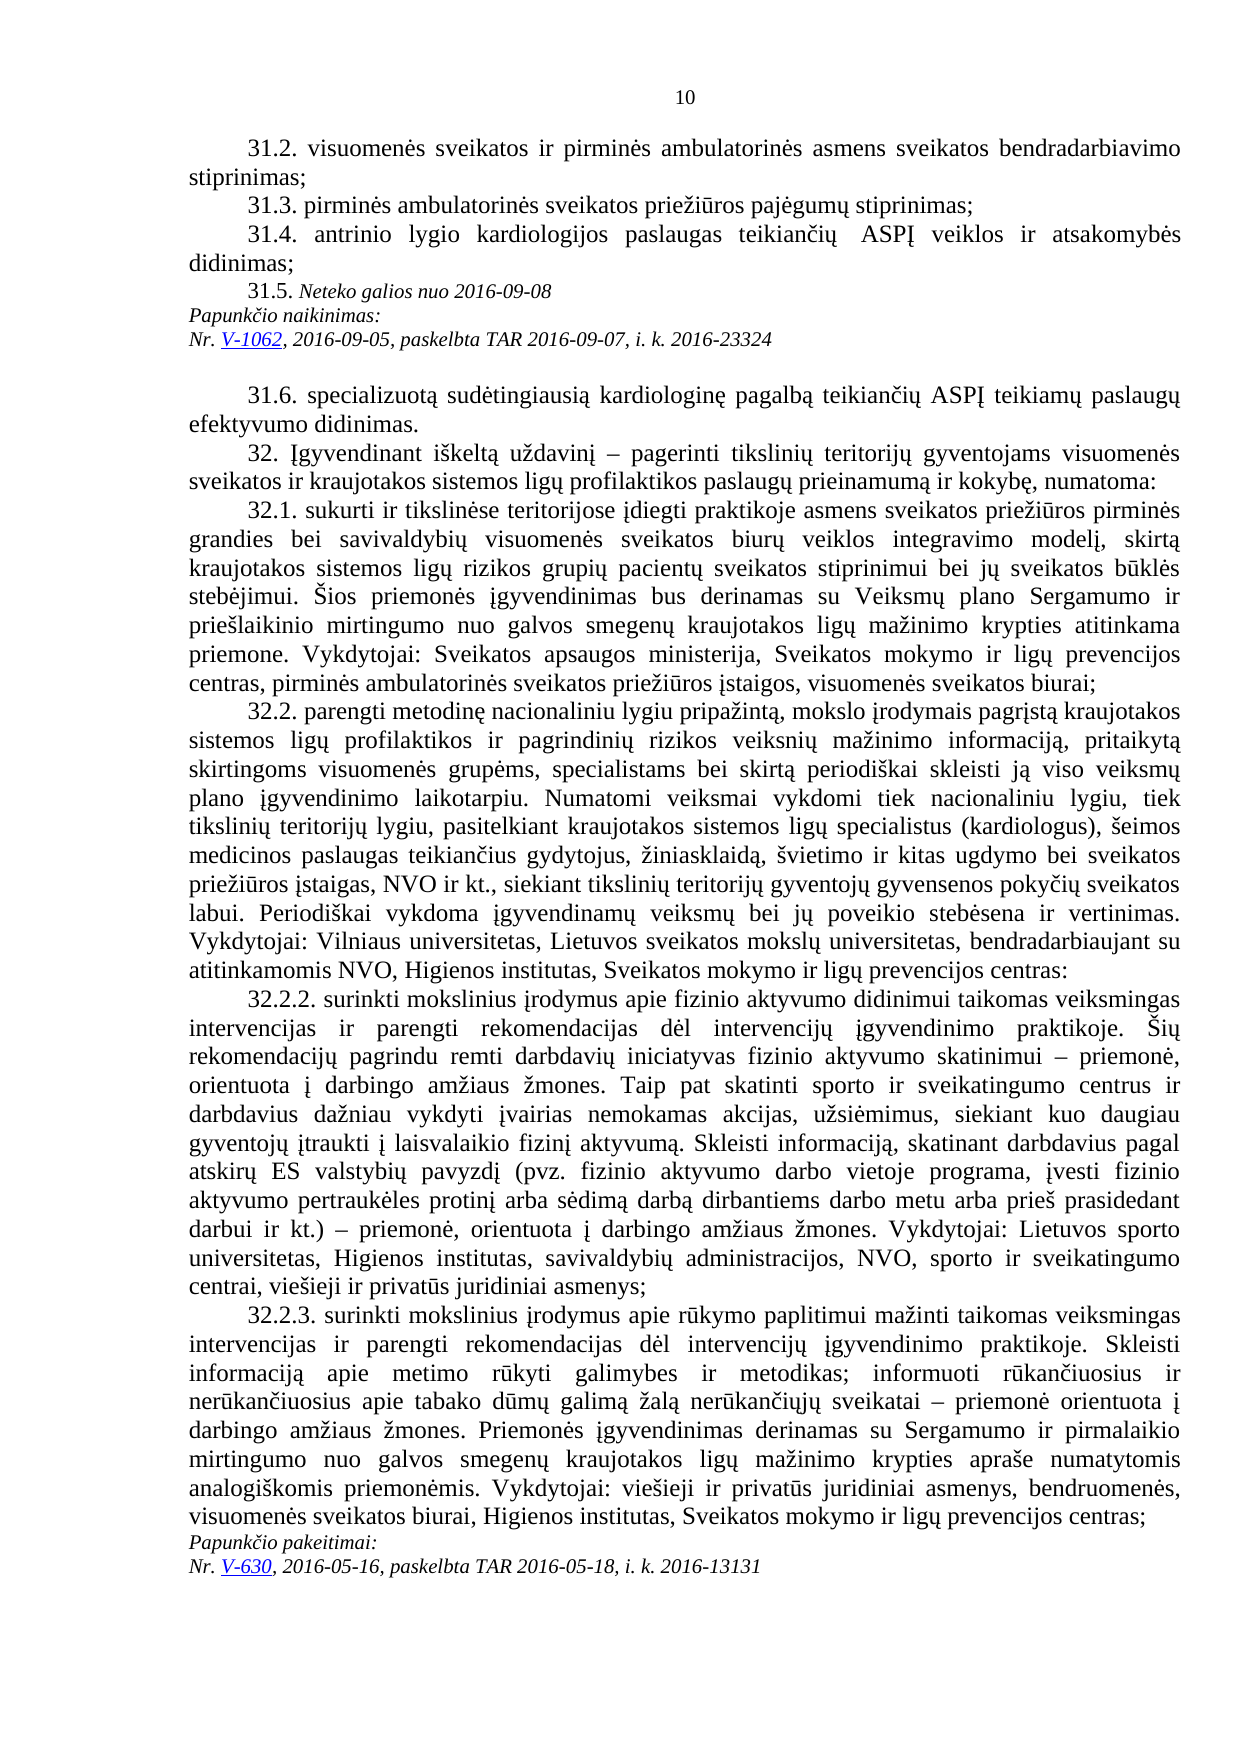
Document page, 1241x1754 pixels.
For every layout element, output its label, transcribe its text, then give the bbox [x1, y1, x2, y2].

text 31.5. Neteko galios nuo 2016-09-08 [188, 277, 1181, 303]
text Nr. V-1062, 2016-09-05, paskelbta TAR 2016-09-07, i. k. 2016-23324 [188, 327, 1181, 351]
text 31.6. specializuotą sudėtingiausią kardiologinę pagalbą teikiančių ASPĮ teikiamų paslaugų efektyvumo didinimas. [188, 380, 1181, 438]
text Papunkčio pakeitimai: [188, 1530, 1181, 1554]
text 31.3. pirminės ambulatorinės sveikatos priežiūros pajėgumų stiprinimas; [188, 191, 1181, 219]
text 32.2.3. surinkti mokslinius įrodymus apie rūkymo paplitimui mažinti taikomas veiksmingas intervencijas ir parengti rekomendacijas dėl intervencijų įgyvendinimo praktikoje. Skleisti informaciją apie metimo rūkyti galimybes ir metodikas; informuoti rūkančiuosius ir nerūkančiuosius apie tabako dūmų galimą žalą nerūkančiųjų sveikatai – priemonė orientuota į darbingo amžiaus žmones. Priemonės įgyvendinimas derinamas su Sergamumo ir pirmalaikio mirtingumo nuo galvos smegenų kraujotakos ligų mažinimo krypties apraše numatytomis analogiškomis priemonėmis. Vykdytojai: viešieji ir privatūs juridiniai asmenys, bendruomenės, visuomenės sveikatos biurai, Higienos institutas, Sveikatos mokymo ir ligų prevencijos centras; [188, 1300, 1181, 1530]
text 32. Įgyvendinant iškeltą uždavinį – pagerinti tikslinių teritorijų gyventojams visuomenės sveikatos ir kraujotakos sistemos ligų profilaktikos paslaugų prieinamumą ir kokybę, numatoma: [188, 438, 1181, 495]
text 31.2. visuomenės sveikatos ir pirminės ambulatorinės asmens sveikatos bendradarbiavimo stiprinimas; [188, 133, 1181, 191]
text Papunkčio naikinimas: [188, 303, 1181, 327]
text 31.4. antrinio lygio kardiologijos paslaugas teikiančių ASPĮ veiklos ir atsakomybės didinimas; [188, 219, 1181, 277]
text 32.1. sukurti ir tikslinėse teritorijose įdiegti praktikoje asmens sveikatos priežiūros pirminės grandies bei savivaldybių visuomenės sveikatos biurų veiklos integravimo modelį, skirtą kraujotakos sistemos ligų rizikos grupių pacientų sveikatos stiprinimui bei jų sveikatos būklės stebėjimui. Šios priemonės įgyvendinimas bus derinamas su Veiksmų plano Sergamumo ir priešlaikinio mirtingumo nuo galvos smegenų kraujotakos ligų mažinimo krypties atitinkama priemone. Vykdytojai: Sveikatos apsaugos ministerija, Sveikatos mokymo ir ligų prevencijos centras, pirminės ambulatorinės sveikatos priežiūros įstaigos, visuomenės sveikatos biurai; [188, 495, 1181, 696]
text 32.2. parengti metodinę nacionaliniu lygiu pripažintą, mokslo įrodymais pagrįstą kraujotakos sistemos ligų profilaktikos ir pagrindinių rizikos veiksnių mažinimo informaciją, pritaikytą skirtingoms visuomenės grupėms, specialistams bei skirtą periodiškai skleisti ją viso veiksmų plano įgyvendinimo laikotarpiu. Numatomi veiksmai vykdomi tiek nacionaliniu lygiu, tiek tikslinių teritorijų lygiu, pasitelkiant kraujotakos sistemos ligų specialistus (kardiologus), šeimos medicinos paslaugas teikiančius gydytojus, žiniasklaidą, švietimo ir kitas ugdymo bei sveikatos priežiūros įstaigas, NVO ir kt., siekiant tikslinių teritorijų gyventojų gyvensenos pokyčių sveikatos labui. Periodiškai vykdoma įgyvendinamų veiksmų bei jų poveikio stebėsena ir vertinimas. Vykdytojai: Vilniaus universitetas, Lietuvos sveikatos mokslų universitetas, bendradarbiaujant su atitinkamomis NVO, Higienos institutas, Sveikatos mokymo ir ligų prevencijos centras: [188, 696, 1181, 984]
text 32.2.2. surinkti mokslinius įrodymus apie fizinio aktyvumo didinimui taikomas veiksmingas intervencijas ir parengti rekomendacijas dėl intervencijų įgyvendinimo praktikoje. Šių rekomendacijų pagrindu remti darbdavių iniciatyvas fizinio aktyvumo skatinimui – priemonė, orientuota į darbingo amžiaus žmones. Taip pat skatinti sporto ir sveikatingumo centrus ir darbdavius dažniau vykdyti įvairias nemokamas akcijas, užsiėmimus, siekiant kuo daugiau gyventojų įtraukti į laisvalaikio fizinį aktyvumą. Skleisti informaciją, skatinant darbdavius pagal atskirų ES valstybių pavyzdį (pvz. fizinio aktyvumo darbo vietoje programa, įvesti fizinio aktyvumo pertraukėles protinį arba sėdimą darbą dirbantiems darbo metu arba prieš prasidedant darbui ir kt.) – priemonė, orientuota į darbingo amžiaus žmones. Vykdytojai: Lietuvos sporto universitetas, Higienos institutas, savivaldybių administracijos, NVO, sporto ir sveikatingumo centrai, viešieji ir privatūs juridiniai asmenys; [188, 984, 1181, 1300]
text Nr. V-630, 2016-05-16, paskelbta TAR 2016-05-18, i. k. 2016-13131 [188, 1554, 1181, 1578]
